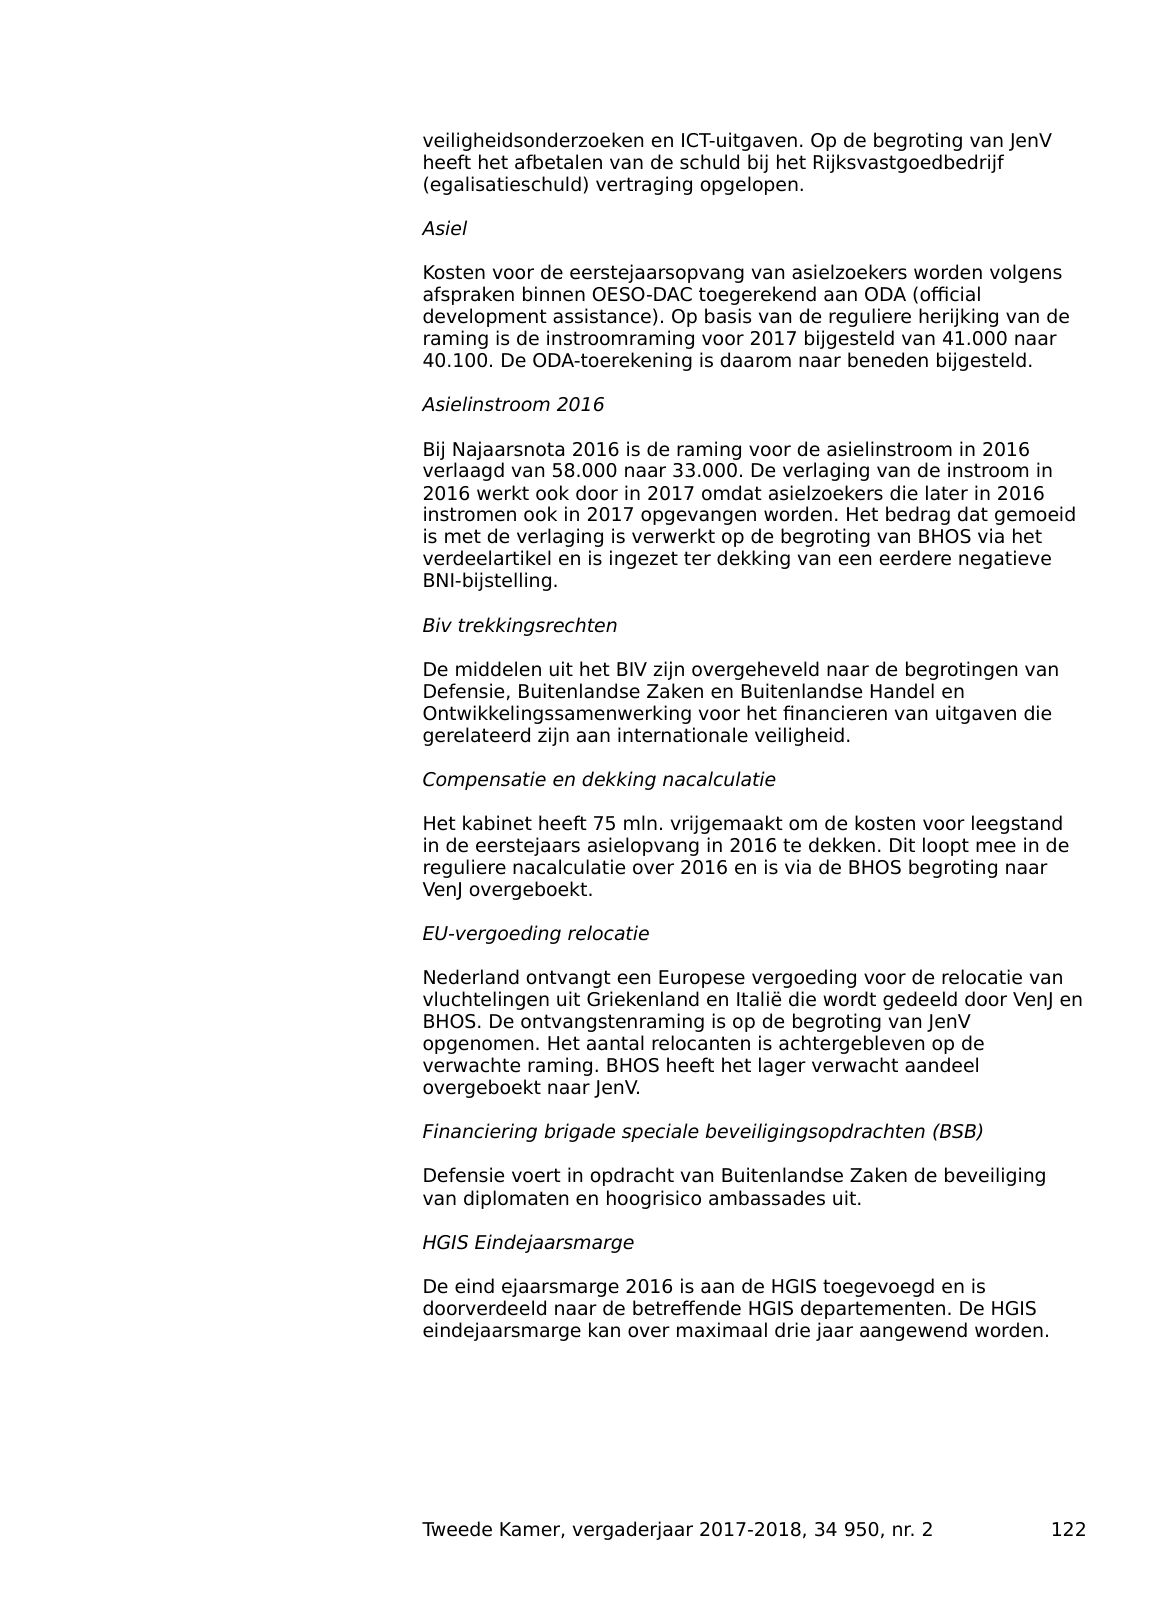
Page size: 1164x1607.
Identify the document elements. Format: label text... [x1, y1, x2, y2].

subtitle EU-vergoeding relocatie [422, 923, 1087, 945]
text Nederland ontvangt een Europese vergoeding voor de relocatie van vluchtelingen uit Griekenland en Italië die wordt gedeeld door VenJ en BHOS. De ontvangstenraming is op de begroting van JenV opgenomen. Het aantal relocanten is achtergebleven op de verwachte raming. BHOS heeft het lager verwacht aandeel overgeboekt naar JenV. [422, 967, 1087, 1099]
text Defensie voert in opdracht van Buitenlandse Zaken de beveiliging van diplomaten en hoogrisico ambassades uit. [422, 1165, 1087, 1209]
text veiligheidsonderzoeken en ICT-uitgaven. Op de begroting van JenV heeft het afbetalen van de schuld bij het Rijksvastgoedbedrijf (egalisatieschuld) vertraging opgelopen. [422, 130, 1087, 196]
subtitle HGIS Eindejaarsmarge [422, 1232, 1087, 1253]
text Bij Najaarsnota 2016 is de raming voor de asielinstroom in 2016 verlaagd van 58.000 naar 33.000. De verlaging van de instroom in 2016 werkt ook door in 2017 omdat asielzoekers die later in 2016 instromen ook in 2017 opgevangen worden. Het bedrag dat gemoeid is met de verlaging is verwerkt op de begroting van BHOS via het verdeelartikel en is ingezet ter dekking van een eerdere negatieve BNI-bijstelling. [422, 438, 1087, 592]
text Kosten voor de eerstejaarsopvang van asielzoekers worden volgens afspraken binnen OESO-DAC toegerekend aan ODA (official development assistance). Op basis van de reguliere herijking van de raming is de instroomraming voor 2017 bijgesteld van 41.000 naar 40.100. De ODA-toerekening is daarom naar beneden bijgesteld. [422, 262, 1087, 372]
text Het kabinet heeft 75 mln. vrijgemaakt om de kosten voor leegstand in de eerstejaars asielopvang in 2016 te dekken. Dit loopt mee in de reguliere nacalculatie over 2016 en is via de BHOS begroting naar VenJ overgeboekt. [422, 813, 1087, 901]
text De eind ejaarsmarge 2016 is aan de HGIS toegevoegd en is doorverdeeld naar de betreffende HGIS departementen. De HGIS eindejaarsmarge kan over maximaal drie jaar aangewend worden. [422, 1276, 1087, 1342]
subtitle Asielinstroom 2016 [422, 394, 1087, 416]
text De middelen uit het BIV zijn overgeheveld naar de begrotingen van Defensie, Buitenlandse Zaken en Buitenlandse Handel en Ontwikkelingssamenwerking voor het financieren van uitgaven die gerelateerd zijn aan internationale veiligheid. [422, 659, 1087, 747]
subtitle Financiering brigade speciale beveiligingsopdrachten (BSB) [422, 1121, 1087, 1143]
subtitle Asiel [422, 218, 1087, 240]
subtitle Compensatie en dekking nacalculatie [422, 769, 1087, 791]
subtitle Biv trekkingsrechten [422, 614, 1087, 636]
